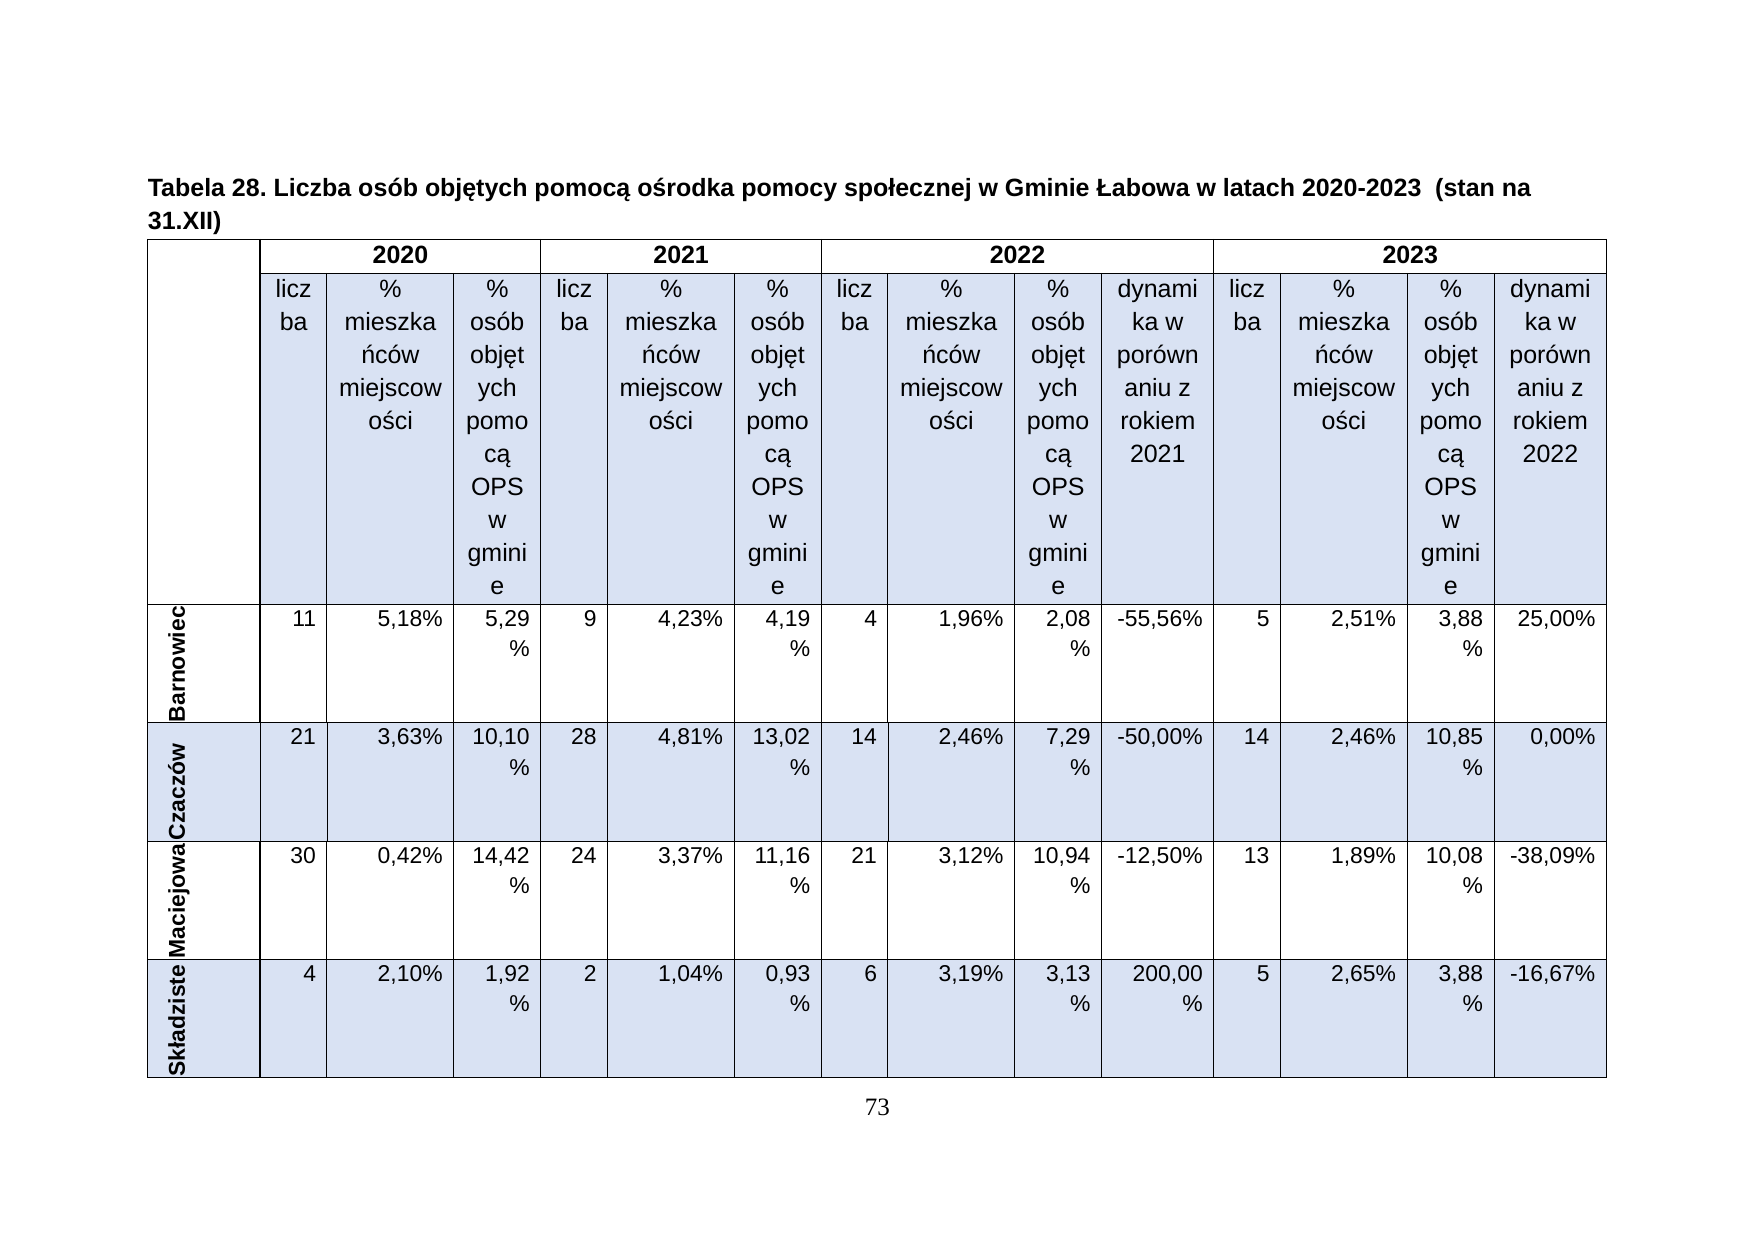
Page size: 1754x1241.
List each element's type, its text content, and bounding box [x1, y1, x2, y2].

table_cell -50,00% [1102, 723, 1213, 841]
table_cell % osób objętych pomocą OPS w gminie [735, 274, 821, 604]
table_cell 2 [541, 960, 607, 1077]
table_cell 4,19% [735, 605, 821, 722]
table_cell 3,19% [888, 960, 1014, 1077]
table_cell % osób objętych pomocą OPS w gminie [454, 274, 540, 604]
table_cell 9 [541, 605, 607, 722]
text Tabela 28. Liczba osób objętych pomocą ośrodka pomocy społecznej w Gminie Łabowa w latach 2020-2023 (stan na 31.XII) [148, 173, 1606, 234]
table_cell 3,37% [608, 842, 734, 959]
table_cell 25,00% [1495, 605, 1606, 722]
table_cell 5,29% [454, 605, 540, 722]
table_cell 4 [261, 960, 326, 1077]
table_cell 2,46% [889, 723, 1014, 841]
table_cell 10,94% [1015, 842, 1101, 959]
table_cell 2,51% [1281, 605, 1407, 722]
table_cell 3,12% [888, 842, 1014, 959]
table_cell 1,96% [888, 605, 1014, 722]
table_cell -12,50% [1102, 842, 1213, 959]
table_cell % mieszkańców miejscowości [608, 274, 734, 604]
table_cell 4,81% [608, 723, 734, 841]
table_cell 3,13% [1015, 960, 1101, 1077]
table_cell % osób objętych pomocą OPS w gminie [1408, 274, 1494, 604]
table_cell 14 [822, 723, 888, 841]
table_cell 2,46% [1281, 723, 1407, 841]
table_cell 2,08% [1015, 605, 1101, 722]
table_header 2023 [1214, 240, 1606, 273]
table_cell 14 [1214, 723, 1280, 841]
table_header 2021 [541, 240, 821, 273]
table_cell 11,16% [735, 842, 821, 959]
table_cell 5 [1214, 960, 1280, 1077]
table_cell 10,08% [1408, 842, 1494, 959]
table_cell -38,09% [1495, 842, 1606, 959]
table_cell Czaczów [148, 723, 260, 841]
table_cell 3,63% [328, 723, 453, 841]
table_cell 5 [1214, 605, 1280, 722]
table_cell 1,04% [608, 960, 734, 1077]
table_cell dynamika w porównaniu z rokiem 2021 [1102, 274, 1213, 604]
table_cell 10,85% [1408, 723, 1494, 841]
table_cell Barnowiec [148, 605, 259, 722]
table_cell 13,02% [735, 723, 821, 841]
table_cell % mieszkańców miejscowości [1281, 274, 1407, 604]
table_cell 24 [541, 842, 607, 959]
table_cell 0,00% [1495, 723, 1606, 841]
table_cell liczba [1214, 274, 1280, 604]
table_cell % mieszkańców miejscowości [888, 274, 1014, 604]
table_cell % mieszkańców miejscowości [327, 274, 453, 604]
table_cell 13 [1214, 842, 1280, 959]
table_cell 3,88% [1408, 960, 1494, 1077]
table_cell 14,42% [454, 842, 540, 959]
table_cell -16,67% [1495, 960, 1606, 1077]
table_cell 10,10% [454, 723, 540, 841]
table_header 2020 [261, 240, 540, 273]
table_cell 0,42% [327, 842, 453, 959]
table_cell liczba [822, 274, 887, 604]
table_cell 1,89% [1281, 842, 1407, 959]
table_cell 0,93% [735, 960, 821, 1077]
table_cell 5,18% [327, 605, 453, 722]
table_cell Maciejowa [148, 842, 259, 959]
table_cell -55,56% [1102, 605, 1213, 722]
table_cell 4 [822, 605, 887, 722]
table_cell % osób objętych pomocą OPS w gminie [1015, 274, 1101, 604]
table_cell 30 [261, 842, 326, 959]
table_cell 11 [261, 605, 326, 722]
table_cell 1,92% [454, 960, 540, 1077]
table_cell liczba [261, 274, 326, 604]
table_cell 7,29% [1015, 723, 1101, 841]
table_cell liczba [541, 274, 607, 604]
table_cell dynamika w porównaniu z rokiem 2022 [1495, 274, 1606, 604]
table_cell 2,10% [327, 960, 453, 1077]
table_cell 28 [541, 723, 607, 841]
table_cell 21 [261, 723, 327, 841]
table_cell 21 [822, 842, 887, 959]
table_cell 200,00% [1102, 960, 1213, 1077]
table_header 2022 [822, 240, 1213, 273]
table_cell Składziste [148, 960, 259, 1077]
table_header [148, 240, 259, 604]
table_cell 6 [822, 960, 887, 1077]
table_cell 4,23% [608, 605, 734, 722]
table_cell 3,88% [1408, 605, 1494, 722]
table_cell 2,65% [1281, 960, 1407, 1077]
